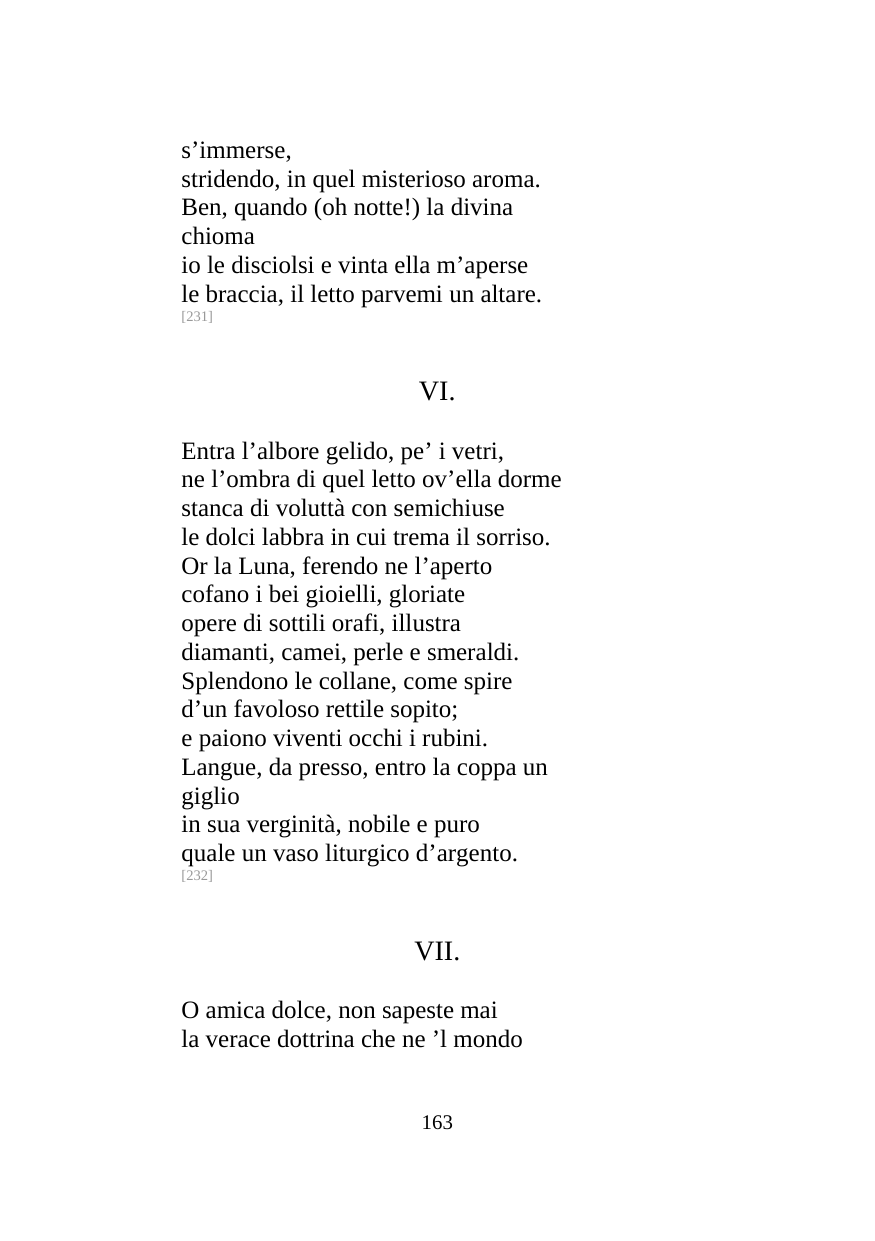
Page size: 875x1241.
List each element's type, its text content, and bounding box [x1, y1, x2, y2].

text Splendono le collane, come spire d’un favoloso rettile sopito; e paiono viventi occhi i rubini. [181, 666, 569, 752]
text Ben, quando (oh notte!) la divina chioma io le disciolsi e vinta ella m’aperse le braccia, il letto parvemi un altare. [231] [181, 192, 569, 324]
subtitle VI. [181, 374, 693, 407]
subtitle VII. [181, 934, 693, 966]
text O amica dolce, non sapeste mai la verace dottrina che ne ’l mondo [181, 995, 569, 1053]
text Entra l’albore gelido, pe’ i vetri, ne l’ombra di quel letto ov’ella dorme stanca di voluttà con semichiuse le dolci labbra in cui trema il sorriso. [181, 436, 569, 551]
text s’immerse, stridendo, in quel misterioso aroma. [181, 135, 569, 192]
text Or la Luna, ferendo ne l’aperto cofano i bei gioielli, gloriate opere di sottili orafi, illustra diamanti, camei, perle e smeraldi. [181, 551, 569, 666]
text Langue, da presso, entro la coppa un giglio in sua verginità, nobile e puro quale un vaso liturgico d’argento. [232] [181, 752, 569, 884]
